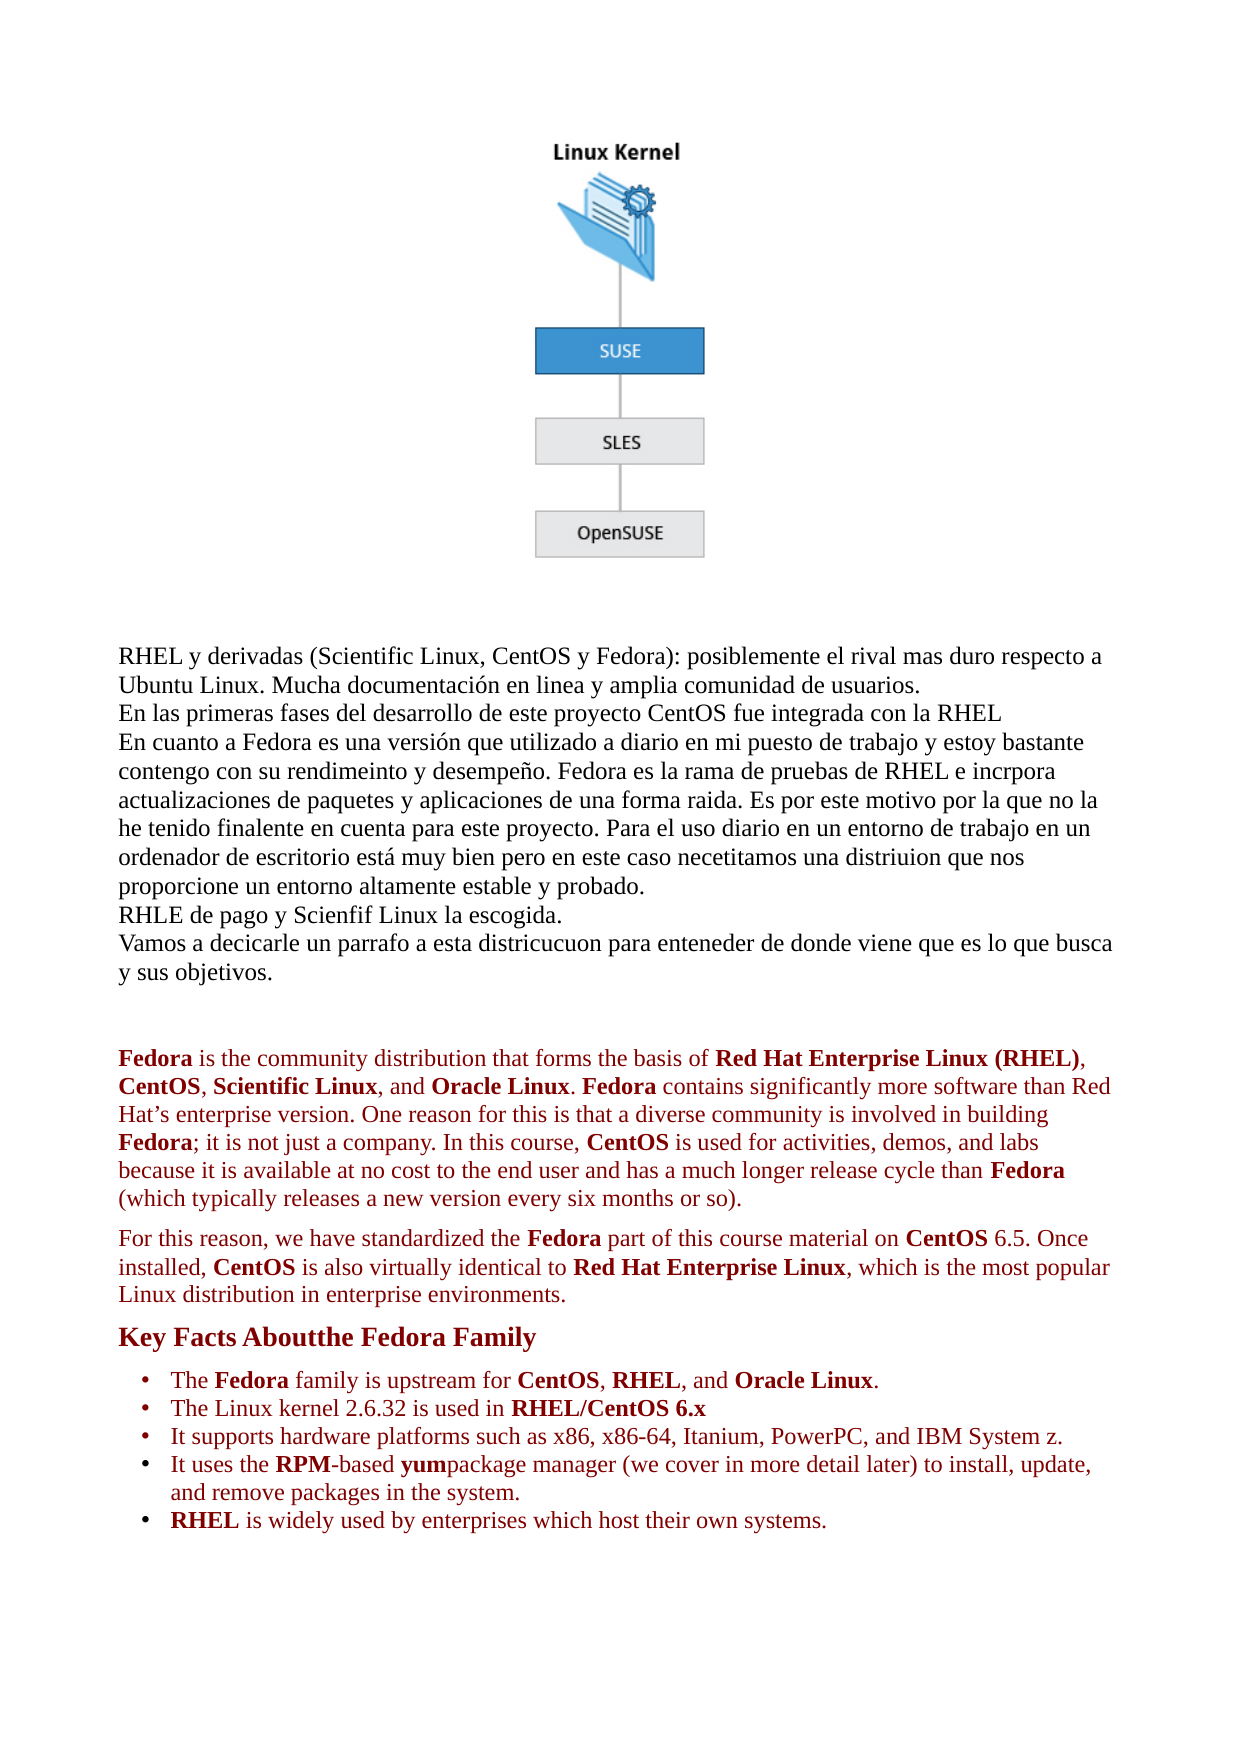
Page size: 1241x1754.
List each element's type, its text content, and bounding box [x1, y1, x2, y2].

text En cuanto a Fedora es una versión que utilizado a diario en mi puesto de trabajo y estoy bastante contengo con su rendimeinto y desempeño. Fedora es la rama de pruebas de RHEL e incrpora actualizaciones de paquetes y aplicaciones de una forma raida. Es por este motivo por la que no la he tenido finalente en cuenta para este proyecto. Para el uso diario en un entorno de trabajo en un ordenador de escritorio está muy bien pero en este caso necetitamos una distriuion que nos proporcione un entorno altamente estable y probado. [118, 727, 1122, 900]
list It uses the RPM-based yumpackage manager (we cover in more detail later) to install, update, and remove packages in the system. [170, 1449, 1122, 1506]
list RHEL is widely used by enterprises which host their own systems. [170, 1506, 1122, 1534]
text En las primeras fases del desarrollo de este proyecto CentOS fue integrada con la RHEL [118, 698, 1122, 727]
list The Fedora family is upstream for CentOS, RHEL, and Oracle Linux. [170, 1365, 1122, 1393]
text Key Facts Aboutthe Fedora Family [118, 1321, 1122, 1353]
text Vamos a decicarle un parrafo a esta districucuon para enteneder de donde viene que es lo que busca y sus objetivos. [118, 928, 1122, 986]
list It supports hardware platforms such as x86, x86-64, Itanium, PowerPC, and IBM System z. [170, 1421, 1122, 1449]
text RHEL y derivadas (Scientific Linux, CentOS y Fedora): posiblemente el rival mas duro respecto a Ubuntu Linux. Mucha documentación en linea y amplia comunidad de usuarios. [118, 641, 1122, 698]
list The Linux kernel 2.6.32 is used in RHEL/CentOS 6.x [170, 1393, 1122, 1421]
text RHLE de pago y Scienfif Linux la escogida. [118, 900, 1122, 928]
text For this reason, we have standardized the Fedora part of this course material on CentOS 6.5. Once installed, CentOS is also virtually identical to Red Hat Enterprise Linux, which is the most popular Linux distribution in enterprise environments. [118, 1224, 1122, 1308]
picture [509, 118, 731, 584]
text Fedora is the community distribution that forms the basis of Red Hat Enterprise Linux (RHEL), CentOS, Scientific Linux, and Oracle Linux. Fedora contains significantly more software than Red Hat’s enterprise version. One reason for this is that a diverse community is involved in building Fedora; it is not just a company. In this course, CentOS is used for activities, demos, and labs because it is available at no cost to the end user and has a much longer release cycle than Fedora (which typically releases a new version every six months or so). [118, 1043, 1122, 1212]
